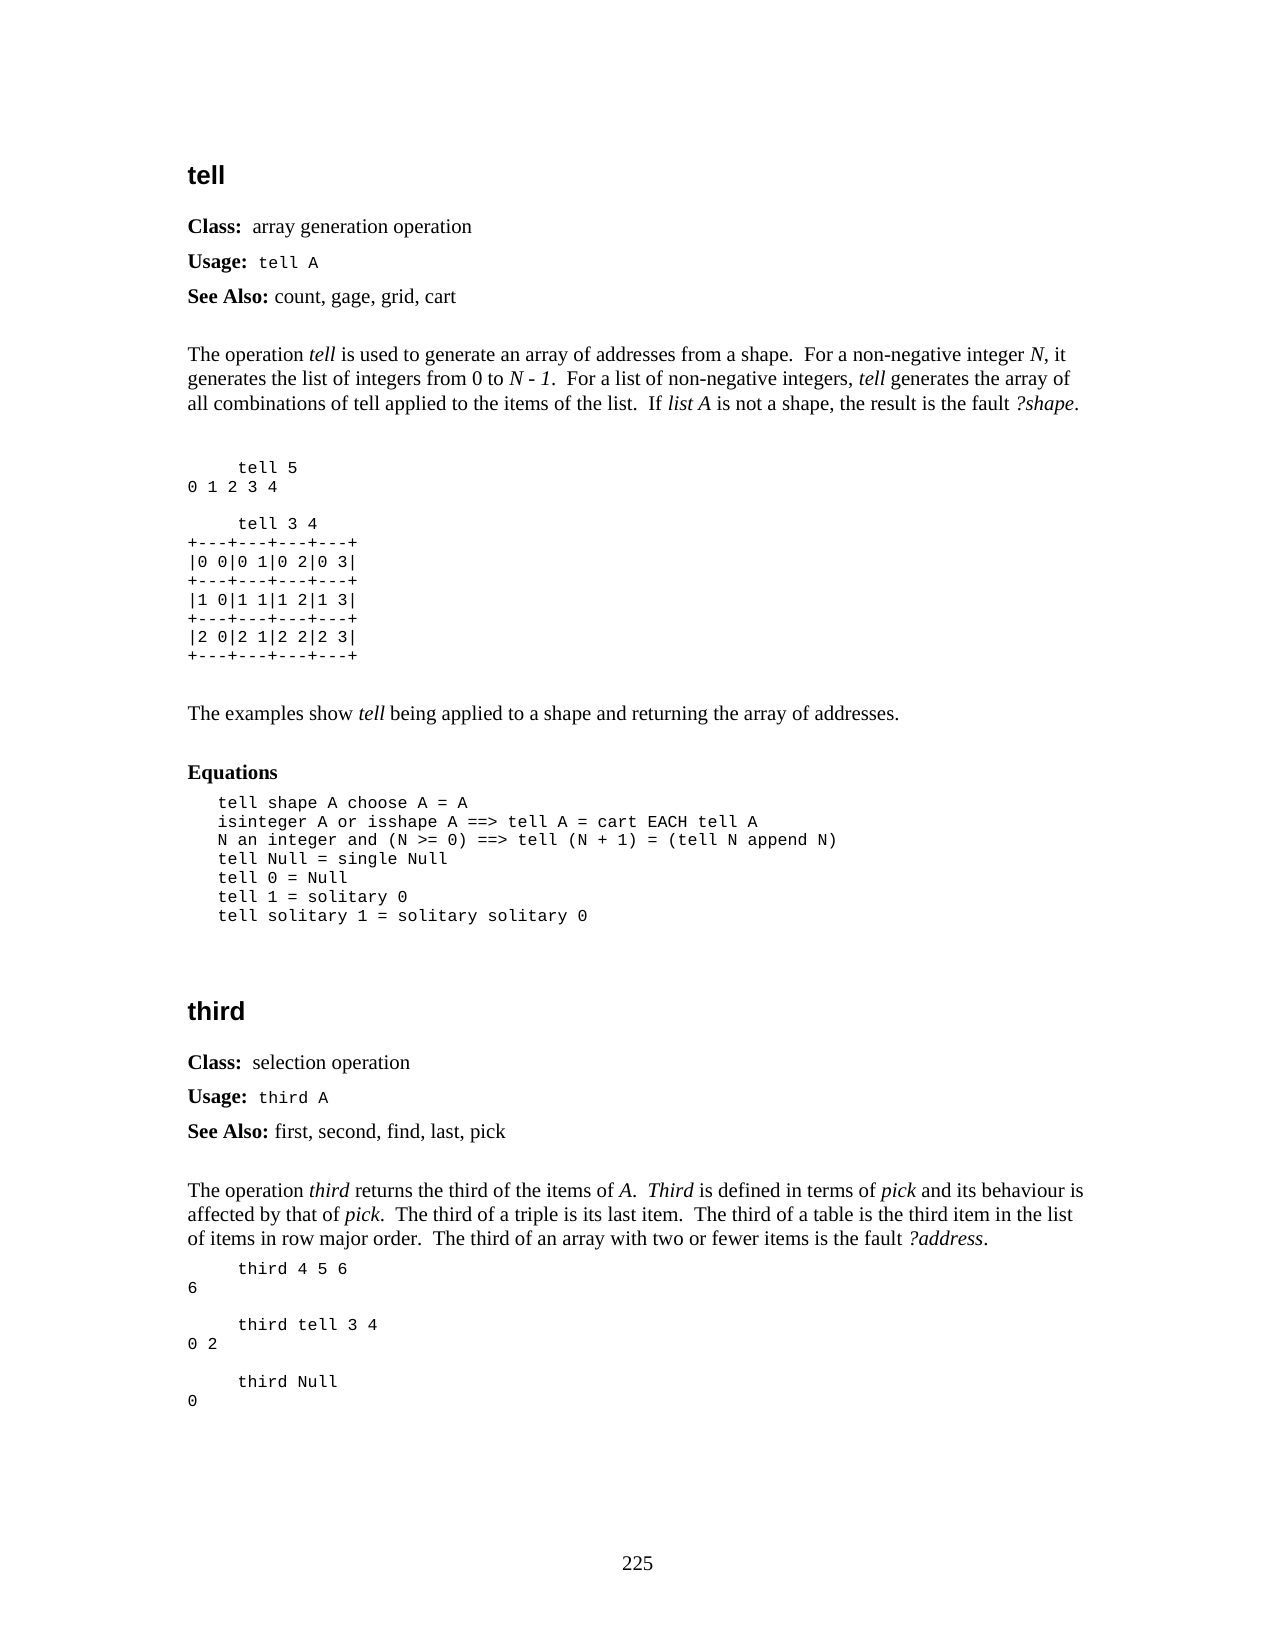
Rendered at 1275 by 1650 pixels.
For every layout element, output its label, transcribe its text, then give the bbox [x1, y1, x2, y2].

text The operation third returns the third of the items of A. Third is defined in terms of pick and its behaviour is affected by that of pick. The third of a triple is its last item. The third of a table is the third item in the list of items in row major order. The third of an array with two or fewer items is the fault ?address. [187, 1178, 1087, 1250]
text The examples show tell being applied to a shape and returning the array of addresses. [187, 701, 1087, 749]
text tell shape A choose A = A isinteger A or isshape A ==> tell A = cart EACH tell A N an integer and (N >= 0) ==> tell (N + 1) = (tell N append N) tell Null = single Null tell 0 = Null tell 1 = solitary 0 tell solitary 1 = solitary solitary 0 [187, 794, 1087, 945]
text third 4 5 6 6 third tell 3 4 0 2 third Null 0 [187, 1260, 1087, 1435]
text The operation tell is used to generate an array of addresses from a shape. For a non-negative integer N, it generates the list of integers from 0 to N - 1. For a list of non-negative integers, tell generates the array of all combinations of tell applied to the items of the list. If list A is not a shape, the result is the fault ?shape. [187, 342, 1087, 414]
text See Also: first, second, find, last, pick [187, 1119, 1087, 1167]
text Usage: tell A [187, 249, 1087, 273]
text tell 5 0 1 2 3 4 tell 3 4 +---+---+---+---+ |0 0|0 1|0 2|0 3| +---+---+---+---+ |1 0|1 1|1 2|1 3| +---+---+---+---+ |2 0|2 1|2 2|2 3| +---+---+---+---+ [187, 459, 1087, 691]
text See Also: count, gage, grid, cart [187, 284, 1087, 332]
text third [187, 996, 1087, 1026]
text Class: array generation operation [187, 214, 1087, 238]
text tell [187, 160, 1087, 190]
text Class: selection operation [187, 1050, 1087, 1074]
text Usage: third A [187, 1084, 1087, 1109]
text Equations [187, 760, 1087, 784]
